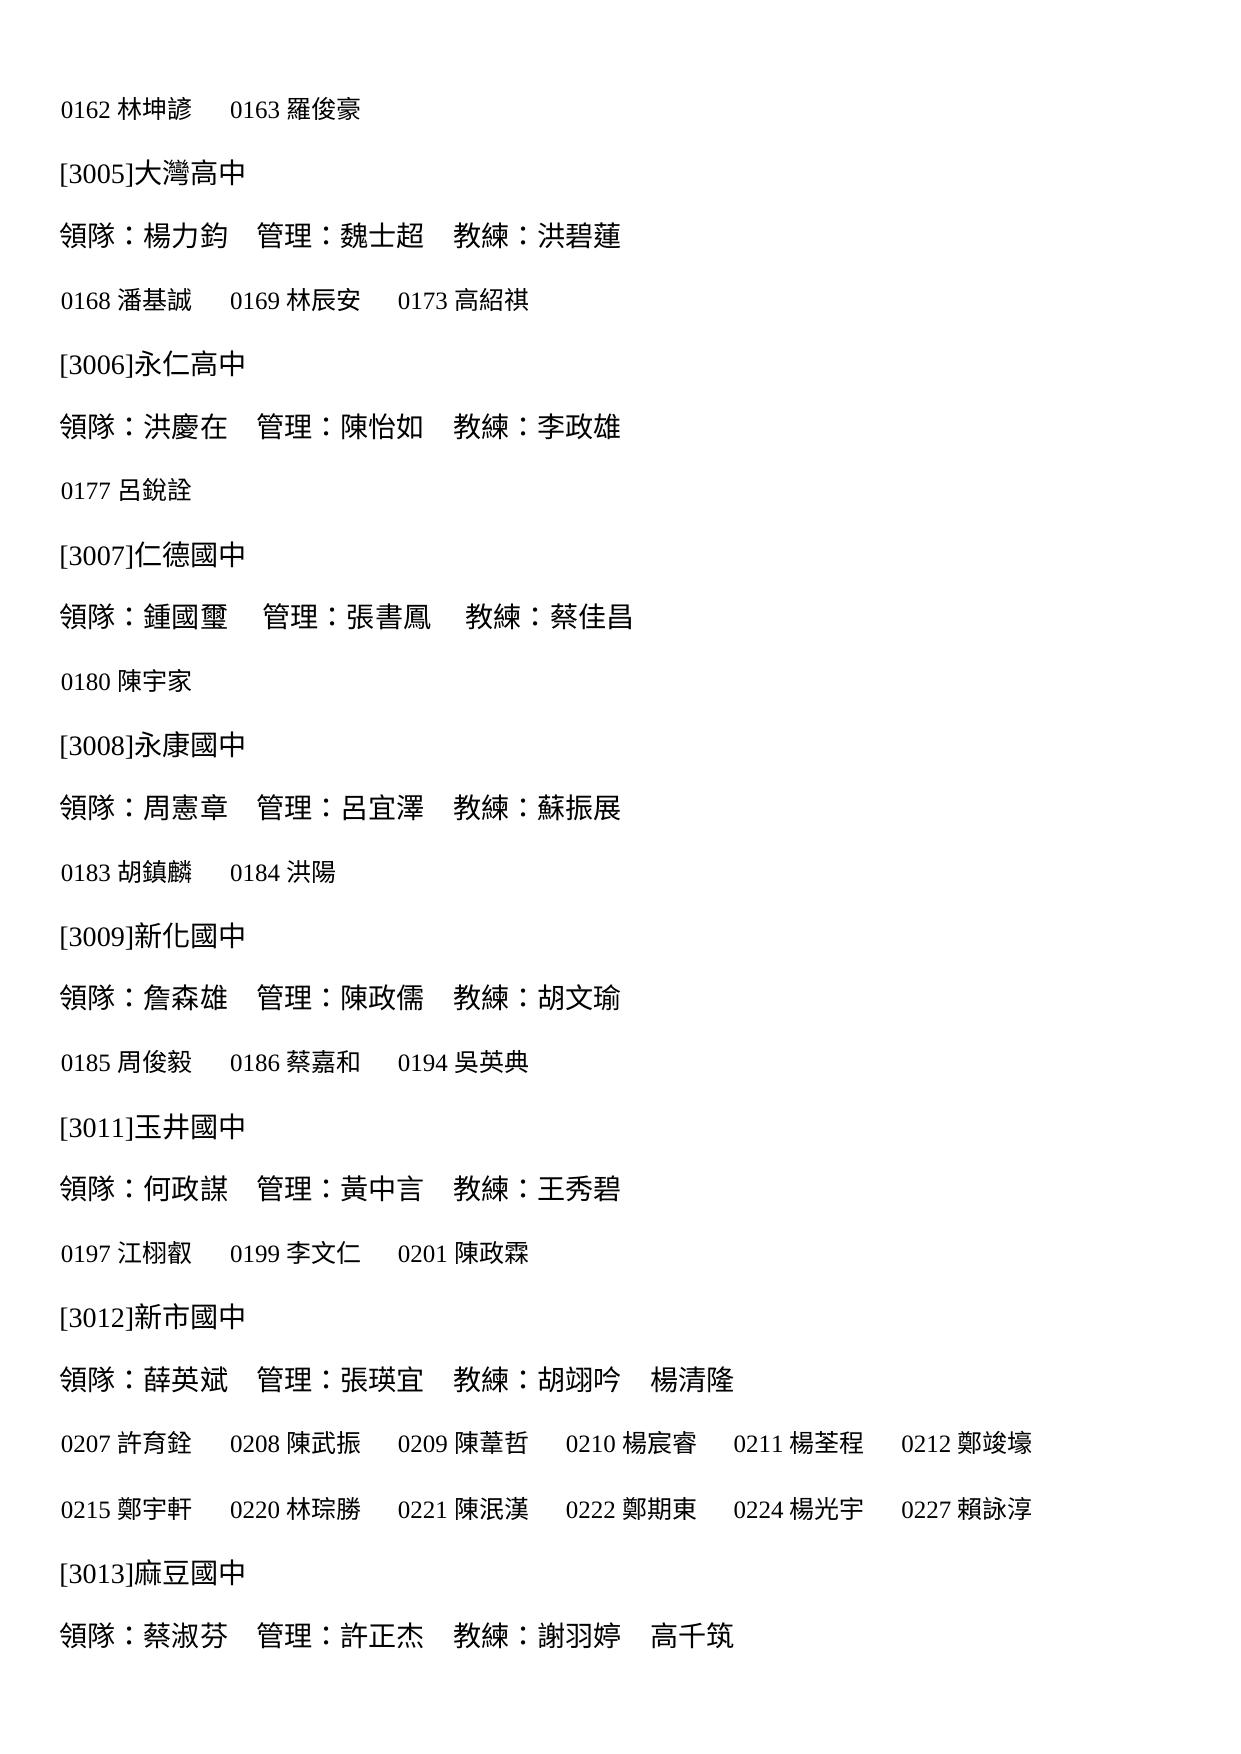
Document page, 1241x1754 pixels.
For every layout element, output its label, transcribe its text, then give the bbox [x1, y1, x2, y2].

table_header 0162 林坤諺 [59, 65, 228, 130]
text [3005]大灣高中 領隊：楊力鈞 管理：魏士超 教練：洪碧蓮 [59, 130, 1181, 255]
table_header [396, 636, 564, 702]
table_header [900, 827, 1069, 893]
table_header [900, 1208, 1069, 1274]
table_header [732, 1018, 899, 1083]
table_cell 0215 鄭宇軒 [59, 1465, 228, 1530]
table_header 0197 江栩叡 [59, 1208, 228, 1274]
table_header [900, 446, 1069, 511]
table_cell 0221 陳泯漢 [396, 1465, 564, 1530]
table_header 0184 洪陽 [228, 827, 396, 893]
table_header 0194 吳英典 [396, 1018, 564, 1083]
table_header [396, 446, 564, 511]
table_cell 0222 鄭期東 [564, 1465, 732, 1530]
table_header [228, 446, 396, 511]
table_header 0168 潘基誠 [59, 255, 228, 321]
table_header [564, 636, 732, 702]
table_header [732, 636, 899, 702]
table_header [732, 446, 899, 511]
table_header 0211 楊荃程 [732, 1399, 899, 1464]
table_header [900, 636, 1069, 702]
table_header 0173 高紹祺 [396, 255, 564, 321]
table_header [564, 1018, 732, 1083]
table_header 0210 楊宸睿 [564, 1399, 732, 1464]
table_header [900, 255, 1069, 321]
table_header [732, 255, 899, 321]
table_header 0209 陳葦哲 [396, 1399, 564, 1464]
table_header 0163 羅俊豪 [228, 65, 396, 130]
text [3011]玉井國中 領隊：何政謀 管理：黃中言 教練：王秀碧 [59, 1083, 1181, 1208]
table_header 0169 林辰安 [228, 255, 396, 321]
table_header [564, 65, 732, 130]
table_header [900, 65, 1069, 130]
table_header 0183 胡鎮麟 [59, 827, 228, 893]
table_header 0208 陳武振 [228, 1399, 396, 1464]
table_header 0207 許育銓 [59, 1399, 228, 1464]
table_cell 0220 林琮勝 [228, 1465, 396, 1530]
text [3013]麻豆國中 領隊：蔡淑芬 管理：許正杰 教練：謝羽婷 高千筑 [59, 1530, 1181, 1655]
table_cell 0224 楊光宇 [732, 1465, 899, 1530]
table_header 0201 陳政霖 [396, 1208, 564, 1274]
table_header [228, 636, 396, 702]
table_header [396, 65, 564, 130]
table_header 0186 蔡嘉和 [228, 1018, 396, 1083]
table_header [732, 827, 899, 893]
table_header [564, 1208, 732, 1274]
table_cell 0227 賴詠淳 [900, 1465, 1069, 1530]
table_header 0180 陳宇家 [59, 636, 228, 702]
text [3009]新化國中 領隊：詹森雄 管理：陳政儒 教練：胡文瑜 [59, 893, 1181, 1018]
table_header 0185 周俊毅 [59, 1018, 228, 1083]
table_header [732, 1208, 899, 1274]
text [3012]新市國中 領隊：薛英斌 管理：張瑛宜 教練：胡翊吟 楊清隆 [59, 1274, 1181, 1399]
table_header [564, 446, 732, 511]
text [3008]永康國中 領隊：周憲章 管理：呂宜澤 教練：蘇振展 [59, 702, 1181, 827]
table_header [900, 1018, 1069, 1083]
table_header [564, 255, 732, 321]
table_header 0212 鄭竣壕 [900, 1399, 1069, 1464]
text [3007]仁德國中 領隊：鍾國璽 管理：張書鳳 教練：蔡佳昌 [59, 511, 1181, 636]
text [3006]永仁高中 領隊：洪慶在 管理：陳怡如 教練：李政雄 [59, 321, 1181, 446]
table_header 0199 李文仁 [228, 1208, 396, 1274]
table_header [732, 65, 899, 130]
table_header [396, 827, 564, 893]
table_header [564, 827, 732, 893]
table_header 0177 呂銳詮 [59, 446, 228, 511]
